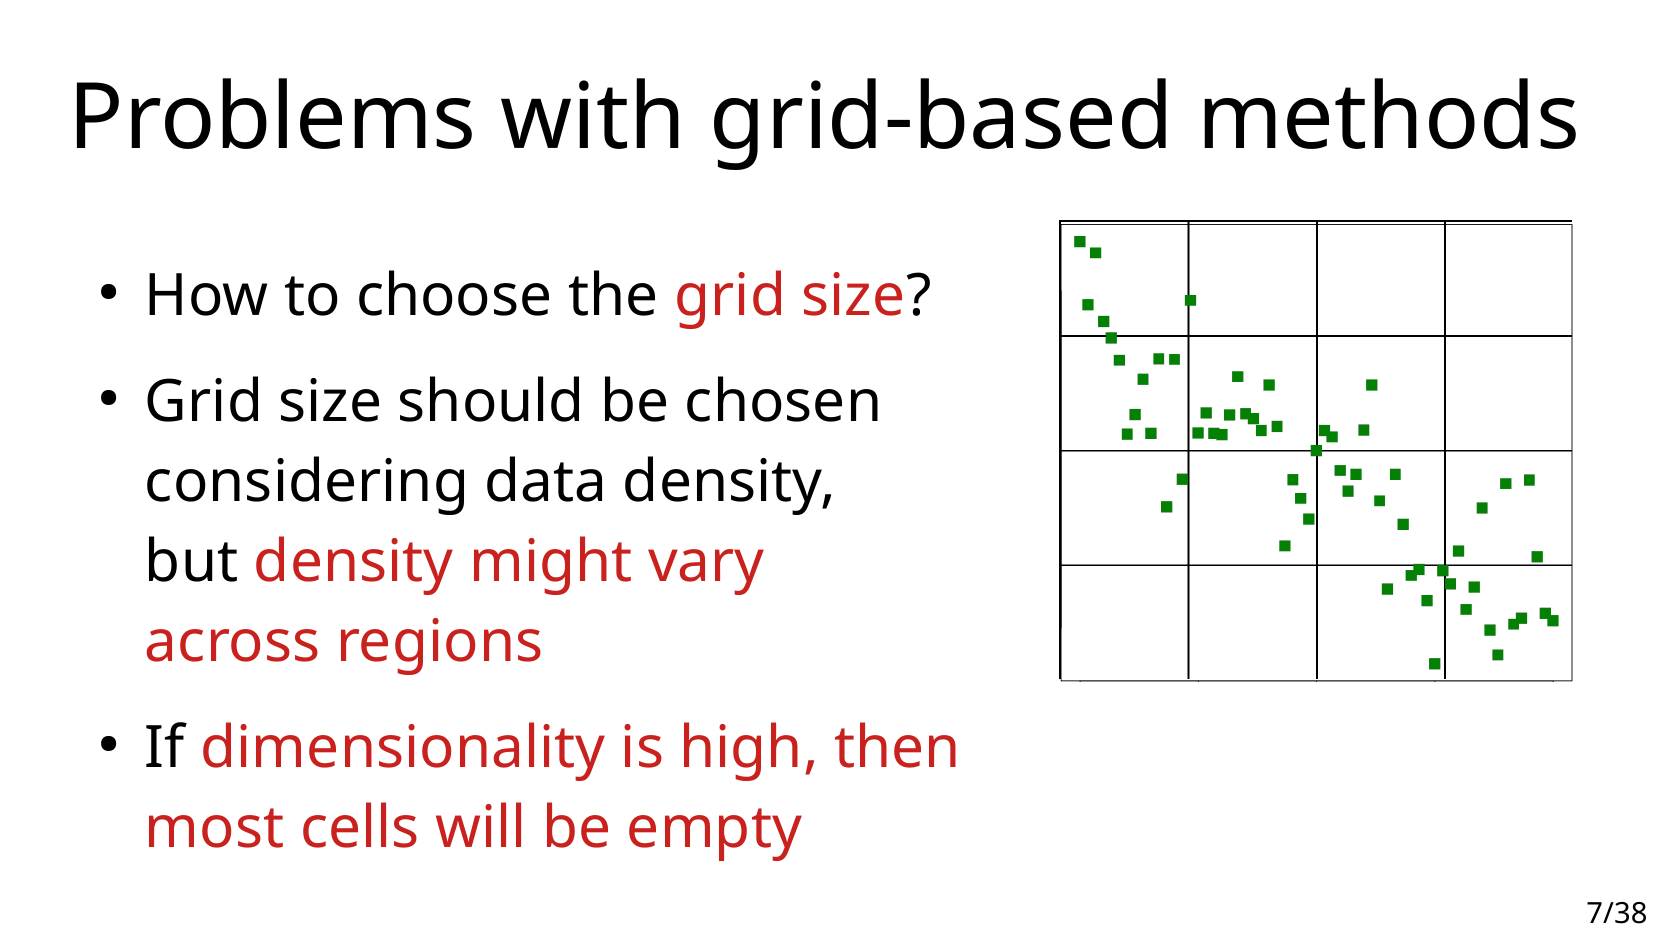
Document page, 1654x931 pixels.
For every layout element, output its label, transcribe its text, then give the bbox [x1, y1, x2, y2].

list How to choose the grid size? Grid size should be chosen considering data density, but density might vary across regions If dimensionality is high, then most cells will be empty [82, 253, 1560, 868]
picture [1059, 201, 1584, 682]
title Problems with grid-based methods [4, 1, 1646, 226]
